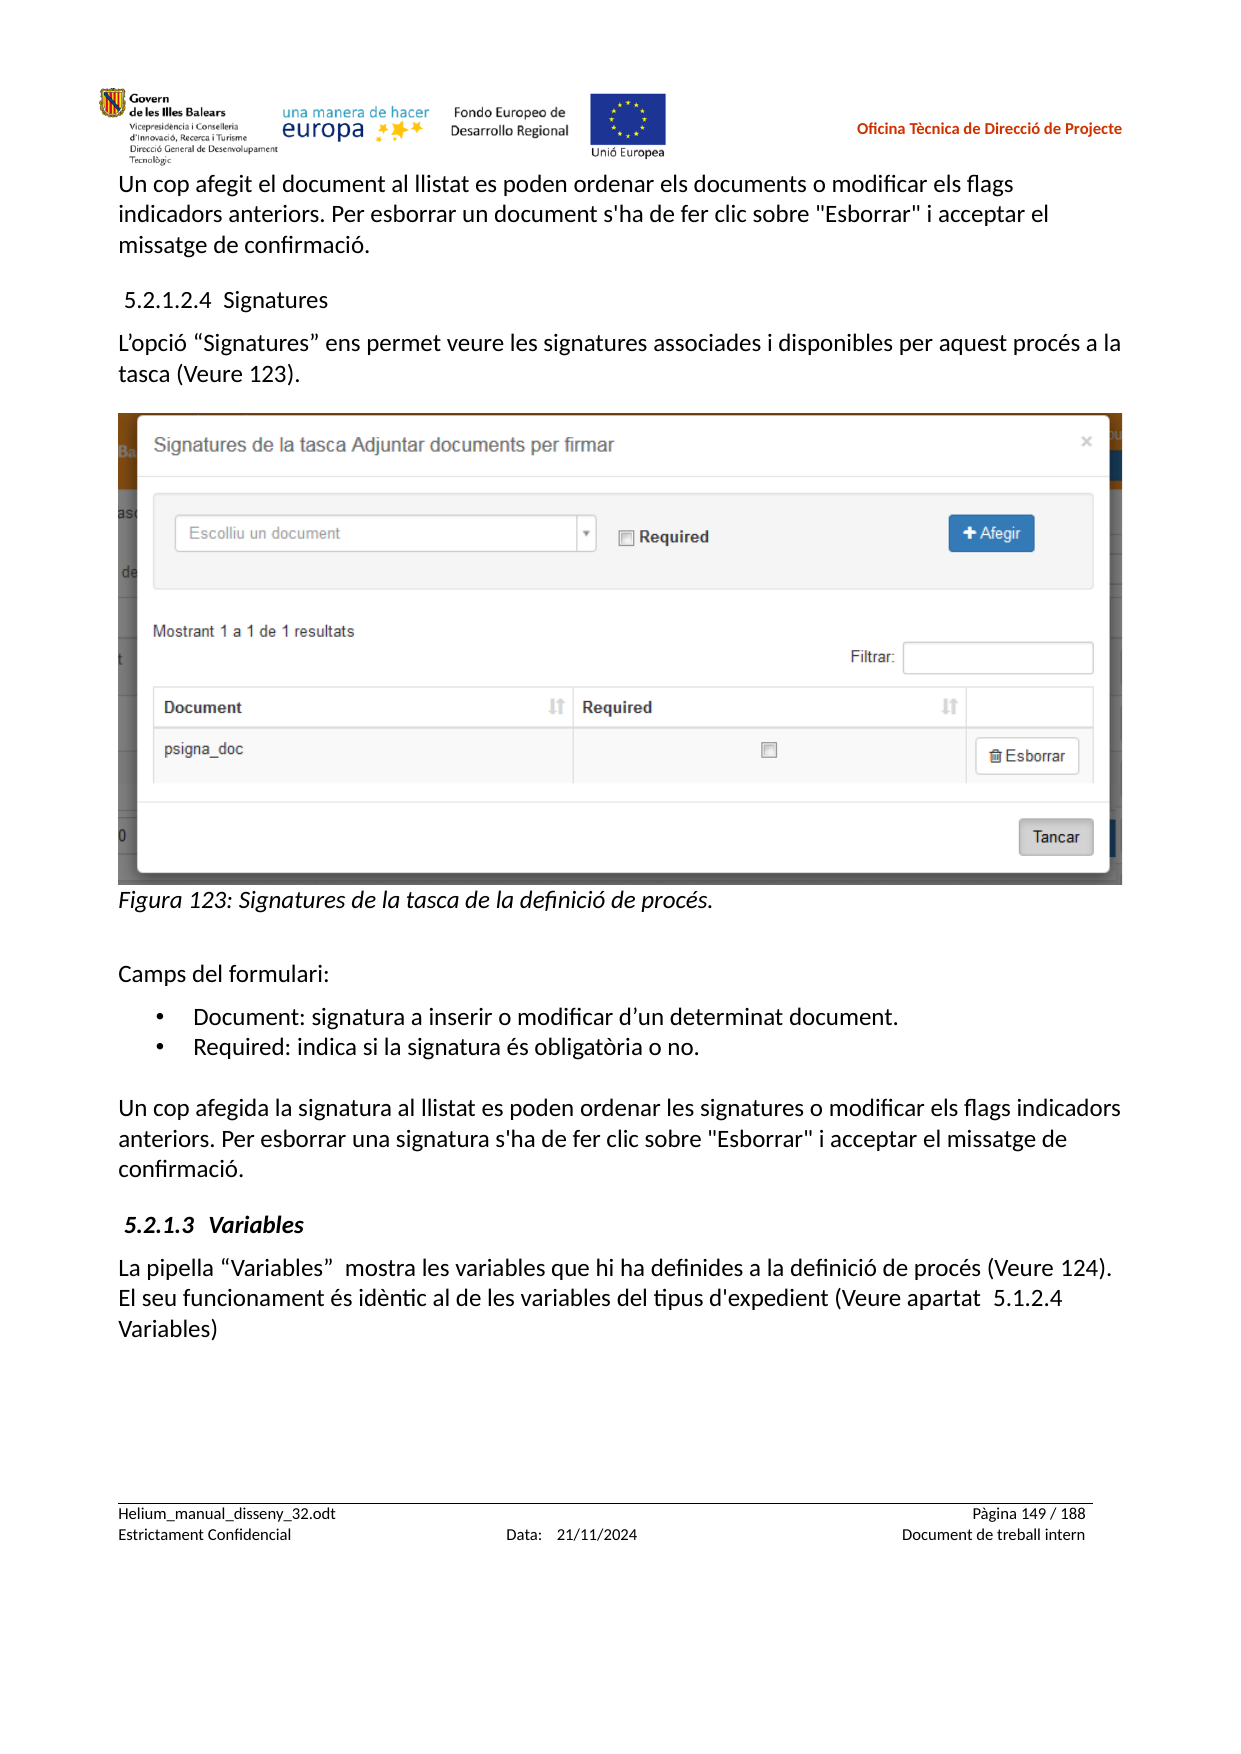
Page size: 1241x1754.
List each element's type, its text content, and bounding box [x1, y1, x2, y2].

text La pipella “Variables” mostra les variables que hi ha definides a la definició de procés (Veure 124). El seu funcionament és idèntic al de les variables del tipus d'expedient (Veure apartat 5.1.2.4 Variables) [118, 1252, 1122, 1343]
text Un cop afegida la signatura al llistat es poden ordenar les signatures o modificar els flags indicadors anteriors. Per esborrar una signatura s'ha de fer clic sobre "Esborrar" i acceptar el missatge de confirmació. [118, 1093, 1122, 1184]
text L’opció “Signatures” ens permet veure les signatures associades i disponibles per aquest procés a la tasca (Veure 123). [118, 327, 1122, 388]
text Figura 123: Signatures de la tasca de la definició de procés. [118, 885, 1122, 915]
list Required: indica si la signatura és obligatòria o no. [156, 1032, 1122, 1062]
subtitle Variables [118, 1209, 1122, 1239]
picture [118, 413, 1123, 885]
text Camps del formulari: [118, 958, 1122, 988]
picture [99, 87, 668, 166]
list Document: signatura a inserir o modificar d’un determinat document. [156, 1001, 1122, 1032]
text Un cop afegit el document al llistat es poden ordenar els documents o modificar els flags indicadors anteriors. Per esborrar un document s'ha de fer clic sobre "Esborrar" i acceptar el missatge de confirmació. [118, 168, 1122, 259]
subtitle Signatures [118, 284, 1122, 315]
